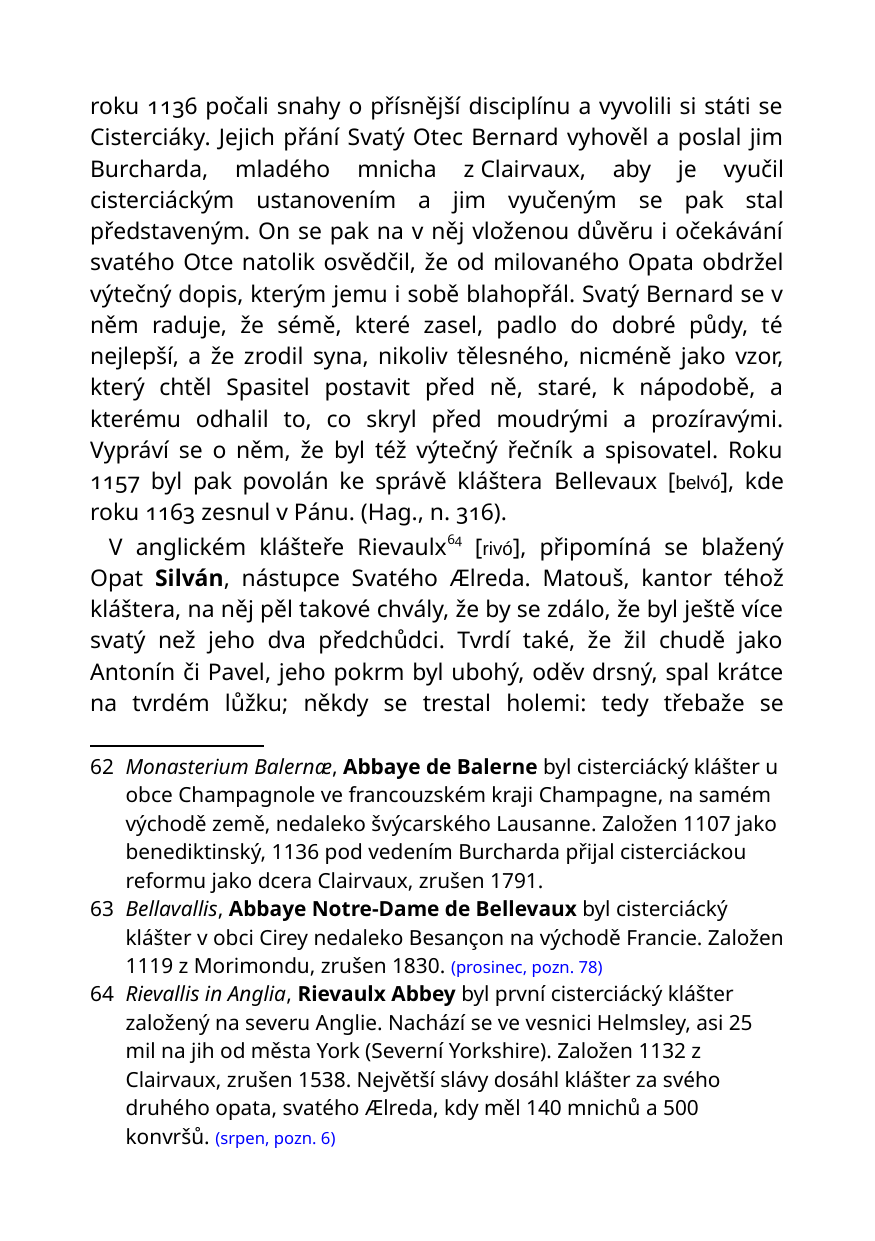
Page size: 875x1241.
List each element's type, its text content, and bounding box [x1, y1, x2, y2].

text V anglickém klášteře Rievaulx [rivó], připomíná se blažený Opat Silván, nástupce Svatého Ælreda. Matouš, kantor téhož kláštera, na něj pěl takové chvály, že by se zdálo, že byl ještě více svatý než jeho dva předchůdci. Tvrdí také, že žil chudě jako Antonín či Pavel, jeho pokrm byl ubohý, oděv drsný, spal krátce na tvrdém lůžku; někdy se trestal holemi: tedy třebaže se [90, 531, 784, 718]
text roku 1136 počali snahy o přísnější disciplínu a vyvolili si státi se Cisterciáky. Jejich přání Svatý Otec Bernard vyhověl a poslal jim Burcharda, mladého mnicha z Clairvaux, aby je vyučil cisterciáckým ustanovením a jim vyučeným se pak stal představeným. On se pak na v něj vloženou důvěru i očekávání svatého Otce natolik osvědčil, že od milovaného Opata obdržel výtečný dopis, kterým jemu i sobě blahopřál. Svatý Bernard se v něm raduje, že sémě, které zasel, padlo do dobré půdy, té nejlepší, a že zrodil syna, nikoliv tělesného, nicméně jako vzor, který chtěl Spasitel postavit před ně, staré, k nápodobě, a kterému odhalil to, co skryl před moudrými a prozíravými. Vypráví se o něm, že byl též výtečný řečník a spisovatel. Roku 1157 byl pak povolán ke správě kláštera Bellevaux [belvó], kde roku 1163 zesnul v Pánu. (Hag., n. 316). [90, 90, 784, 527]
text Rievallis in Anglia, Rievaulx Abbey byl první cisterciácký klášter založený na severu Anglie. Nachází se ve vesnici Helmsley, asi 25 mil na jih od města York (Severní Yorkshire). Založen 1132 z Clairvaux, zrušen 1538. Největší slávy dosáhl klášter za svého druhého opata, svatého Ælreda, kdy měl 140 mnichů a 500 konvršů. (srpen, pozn. 6) [90, 979, 784, 1150]
text Bellavallis, Abbaye Notre-Dame de Bellevaux byl cisterciácký klášter v obci Cirey nedaleko Besançon na východě Francie. Založen 1119 z Morimondu, zrušen 1830. (prosinec, pozn. 78) [90, 894, 784, 979]
text Monasterium Balernæ, Abbaye de Balerne byl cisterciácký klášter u obce Champagnole ve francouzském kraji Champagne, na samém východě země, nedaleko švýcarského Lausanne. Založen 1107 jako benediktinský, 1136 pod vedením Burcharda přijal cisterciáckou reformu jako dcera Clairvaux, zrušen 1791. [90, 752, 784, 894]
